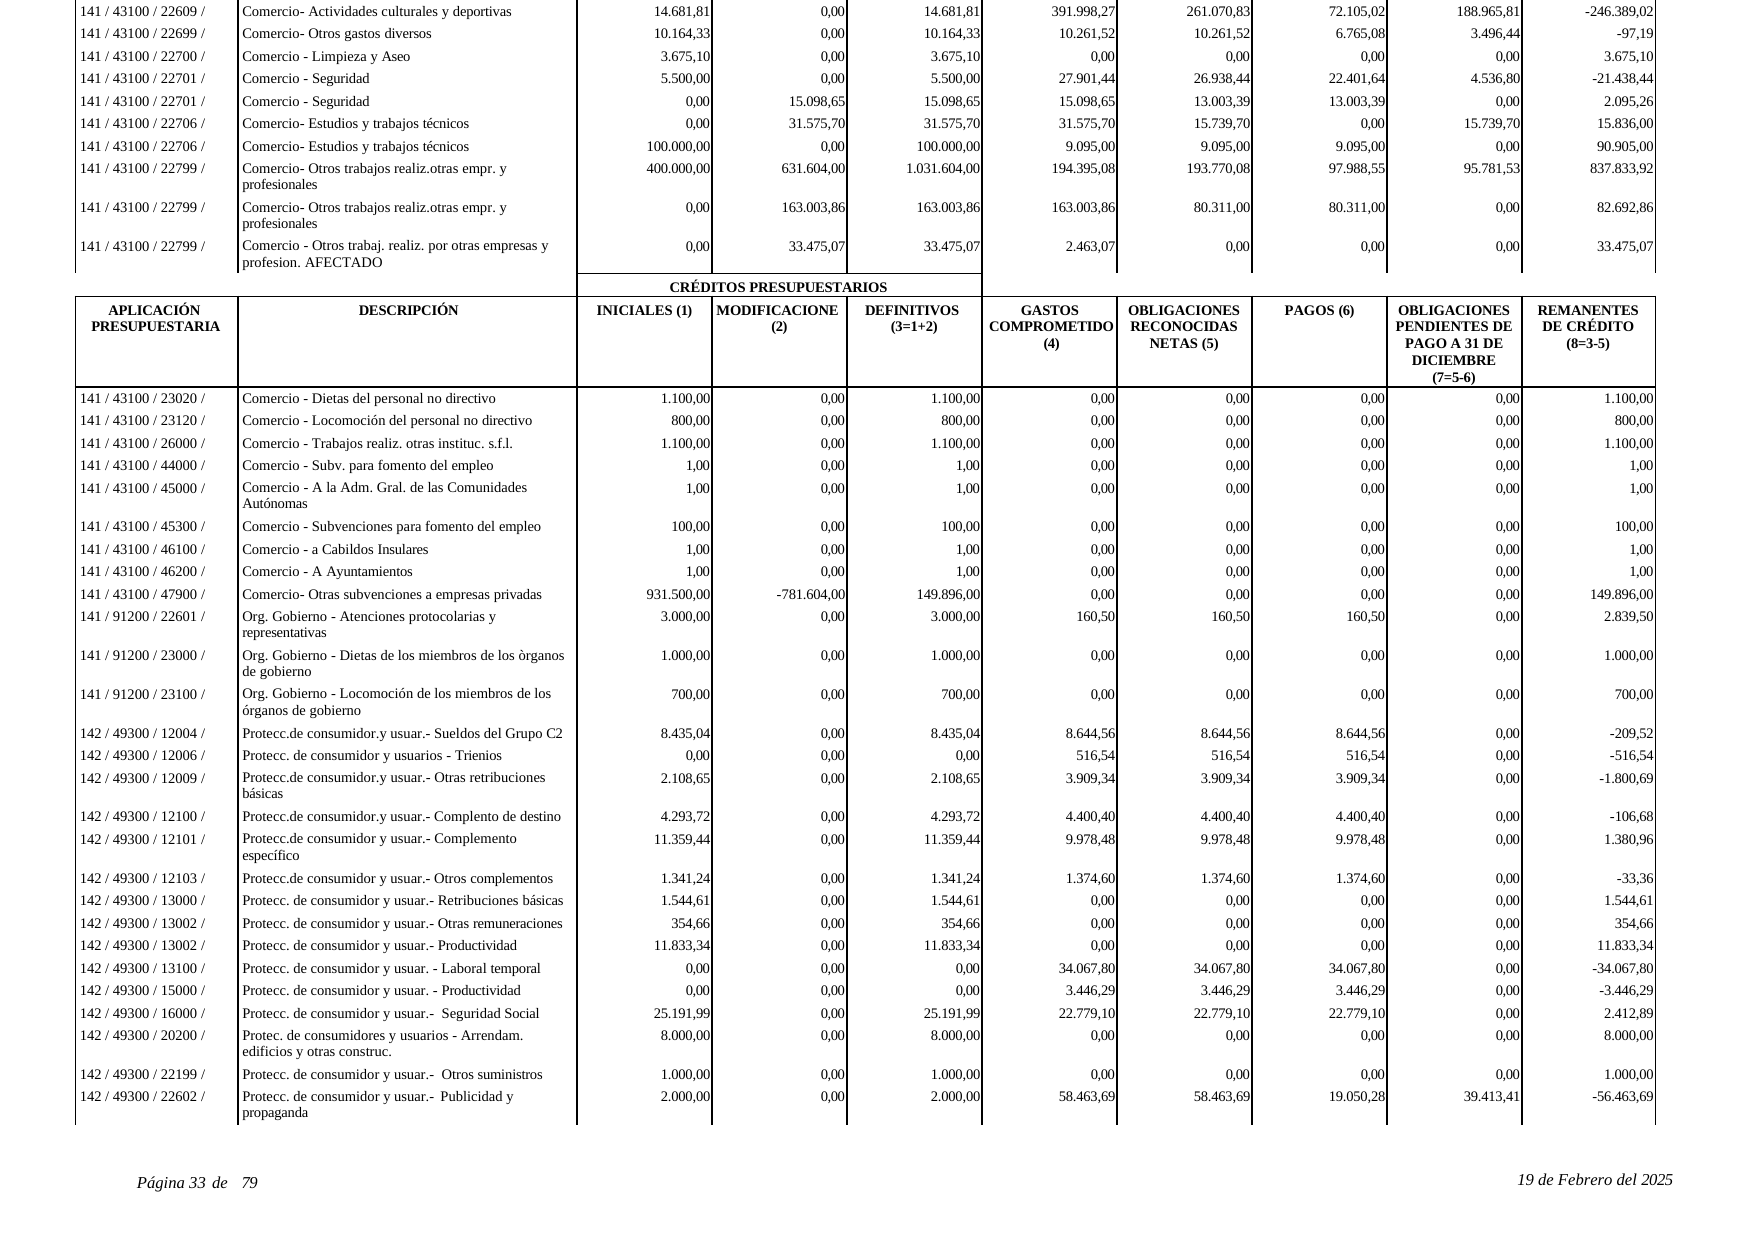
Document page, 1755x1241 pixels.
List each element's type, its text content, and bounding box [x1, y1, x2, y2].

table_cell 5.500,00 [578, 68, 711, 90]
table_cell Org. Gobierno - Locomoción de los miembros de los órganos de gobierno [239, 683, 576, 722]
table_cell 354,66 [578, 912, 711, 934]
table_cell 0,00 [713, 432, 846, 454]
table_cell Protecc. de consumidor y usuarios - Trienios [239, 745, 576, 767]
table_cell 0,00 [713, 1063, 846, 1086]
table_cell 3.675,10 [1523, 45, 1655, 67]
table_cell 2.000,00 [848, 1086, 981, 1124]
table_cell 0,00 [1253, 113, 1386, 135]
table_cell 0,00 [1388, 957, 1521, 979]
table_cell Protecc. de consumidor y usuar.- Retribuciones básicas [239, 890, 576, 912]
table_cell Org. Gobierno - Atenciones protocolarias y representativas [239, 606, 576, 644]
table_cell 0,00 [1388, 806, 1521, 828]
table_cell 141 / 43100 / 46100 / [76, 538, 237, 561]
table_cell 31.575,70 [713, 113, 846, 135]
table_cell 0,00 [578, 90, 711, 112]
table_cell 11.833,34 [848, 935, 981, 957]
table_cell 4.400,40 [1118, 806, 1251, 828]
table_cell 141 / 43100 / 47900 / [76, 583, 237, 606]
table_cell 0,00 [713, 957, 846, 979]
table_cell 100.000,00 [848, 135, 981, 157]
table_cell 0,00 [1253, 235, 1386, 273]
table_cell 0,00 [1388, 561, 1521, 583]
table_cell 0,00 [1388, 388, 1521, 409]
table_cell 5.500,00 [848, 68, 981, 90]
table_cell DEFINITIVOS (3=1+2) [848, 297, 981, 386]
table_cell 1.544,61 [848, 890, 981, 912]
table_cell Comercio- Otras subvenciones a empresas privadas [239, 583, 576, 606]
table_cell DESCRIPCIÓN [239, 297, 576, 386]
table_cell 0,00 [1253, 455, 1386, 477]
table_cell 2.108,65 [848, 767, 981, 806]
table_cell 141 / 43100 / 45300 / [76, 516, 237, 538]
table_cell 516,54 [983, 745, 1116, 767]
table_header [75, 273, 576, 296]
table_cell 6.765,08 [1253, 23, 1386, 45]
table_cell 8.000,00 [848, 1025, 981, 1063]
table_cell Protecc.de consumidor y usuar.- Otros complementos [239, 867, 576, 889]
table_cell 22.779,10 [983, 1002, 1116, 1024]
table_cell 0,00 [1388, 828, 1521, 867]
table_cell 72.105,02 [1253, 0, 1386, 22]
table_cell 100.000,00 [578, 135, 711, 157]
table_cell 141 / 43100 / 45000 / [76, 477, 237, 516]
table_cell Protecc.de consumidor y usuar.- Complemento específico [239, 828, 576, 867]
table_cell 0,00 [983, 890, 1116, 912]
table_cell 8.435,04 [848, 722, 981, 744]
table_cell -21.438,44 [1523, 68, 1655, 90]
table_cell 0,00 [1118, 409, 1251, 432]
table_cell Comercio - Locomoción del personal no directivo [239, 409, 576, 432]
table_cell 0,00 [1388, 1002, 1521, 1024]
table_cell 15.098,65 [848, 90, 981, 112]
table_cell 0,00 [983, 645, 1116, 683]
table_cell 0,00 [1253, 432, 1386, 454]
table_cell Protecc. de consumidor y usuar.- Productividad [239, 935, 576, 957]
table_cell 3.446,29 [1253, 980, 1386, 1002]
table_cell 3.496,44 [1388, 23, 1521, 45]
table_cell 149.896,00 [848, 583, 981, 606]
table_cell 0,00 [1388, 980, 1521, 1002]
table_cell OBLIGACIONES PENDIENTES DE PAGO A 31 DE DICIEMBRE (7=5-6) [1388, 297, 1521, 386]
table_cell Comercio - Otros trabaj. realiz. por otras empresas y profesion. AFECTADO [239, 235, 576, 273]
table_cell 163.003,86 [848, 196, 981, 235]
table_cell 0,00 [1118, 235, 1251, 273]
table_cell 33.475,07 [848, 235, 981, 273]
table_cell 1,00 [1523, 538, 1655, 561]
table_cell 1.341,24 [848, 867, 981, 889]
table_cell 1.544,61 [1523, 890, 1655, 912]
table_cell 800,00 [848, 409, 981, 432]
table_cell 141 / 43100 / 22706 / [76, 113, 237, 135]
table_cell 1.341,24 [578, 867, 711, 889]
table_cell 0,00 [713, 645, 846, 683]
table_cell 0,00 [713, 745, 846, 767]
table_cell 0,00 [713, 1086, 846, 1124]
table_cell -56.463,69 [1523, 1086, 1655, 1124]
table_cell 0,00 [1388, 912, 1521, 934]
table_cell Protecc. de consumidor y usuar.- Otros suministros [239, 1063, 576, 1086]
table_cell 141 / 43100 / 22701 / [76, 68, 237, 90]
table_cell 4.536,80 [1388, 68, 1521, 90]
table_cell 1.100,00 [1523, 432, 1655, 454]
table_cell 1,00 [848, 561, 981, 583]
table_cell 8.000,00 [578, 1025, 711, 1063]
table_cell 0,00 [1388, 477, 1521, 516]
table_cell 0,00 [713, 935, 846, 957]
table_cell -1.800,69 [1523, 767, 1655, 806]
table_cell 0,00 [1253, 45, 1386, 67]
table_cell 0,00 [1388, 135, 1521, 157]
table_cell 142 / 49300 / 13002 / [76, 935, 237, 957]
table_cell MODIFICACIONE (2) [713, 297, 846, 386]
table_cell 9.095,00 [983, 135, 1116, 157]
table_cell 142 / 49300 / 12009 / [76, 767, 237, 806]
table_cell 0,00 [1253, 561, 1386, 583]
table_cell 400.000,00 [578, 158, 711, 196]
table_cell 2.839,50 [1523, 606, 1655, 644]
table_cell 1.000,00 [1523, 1063, 1655, 1086]
table_header [983, 273, 1655, 296]
table_cell 0,00 [1388, 890, 1521, 912]
table_cell 15.098,65 [983, 90, 1116, 112]
table_header CRÉDITOS PRESUPUESTARIOS [578, 274, 981, 296]
table_cell 0,00 [713, 722, 846, 744]
table_cell 0,00 [713, 767, 846, 806]
table_cell 1.100,00 [848, 388, 981, 409]
table_cell 354,66 [1523, 912, 1655, 934]
table_cell 33.475,07 [1523, 235, 1655, 273]
table_cell 34.067,80 [1118, 957, 1251, 979]
table_cell Comercio- Otros trabajos realiz.otras empr. y profesionales [239, 158, 576, 196]
table_cell INICIALES (1) [578, 297, 711, 386]
table_cell 39.413,41 [1388, 1086, 1521, 1124]
table_cell 0,00 [713, 477, 846, 516]
table_cell 58.463,69 [983, 1086, 1116, 1124]
table_cell 3.909,34 [1253, 767, 1386, 806]
table_cell 3.000,00 [578, 606, 711, 644]
table_cell 0,00 [983, 912, 1116, 934]
table_cell 0,00 [1388, 583, 1521, 606]
table_cell 2.108,65 [578, 767, 711, 806]
table_cell Protecc. de consumidor y usuar. - Laboral temporal [239, 957, 576, 979]
table_cell 1,00 [848, 538, 981, 561]
table_cell 9.978,48 [983, 828, 1116, 867]
table_cell 0,00 [1388, 1025, 1521, 1063]
table_cell 0,00 [1253, 477, 1386, 516]
table_cell 15.098,65 [713, 90, 846, 112]
table_cell 0,00 [713, 980, 846, 1002]
table_cell Protecc.de consumidor.y usuar.- Complento de destino [239, 806, 576, 828]
table_cell 15.739,70 [1388, 113, 1521, 135]
table_cell 19.050,28 [1253, 1086, 1386, 1124]
table_cell 80.311,00 [1253, 196, 1386, 235]
table_cell 31.575,70 [848, 113, 981, 135]
table_cell 10.261,52 [983, 23, 1116, 45]
table_cell Comercio - A Ayuntamientos [239, 561, 576, 583]
table_cell 0,00 [713, 1025, 846, 1063]
table_cell 3.909,34 [983, 767, 1116, 806]
table_cell 0,00 [1118, 1063, 1251, 1086]
table_cell 142 / 49300 / 16000 / [76, 1002, 237, 1024]
table_cell 0,00 [713, 867, 846, 889]
table_cell 0,00 [713, 516, 846, 538]
table_cell 142 / 49300 / 12100 / [76, 806, 237, 828]
table_cell 0,00 [983, 583, 1116, 606]
table_cell 0,00 [713, 23, 846, 45]
table_cell 141 / 43100 / 46200 / [76, 561, 237, 583]
table_cell -516,54 [1523, 745, 1655, 767]
table_cell 4.400,40 [983, 806, 1116, 828]
table_cell 0,00 [1388, 538, 1521, 561]
table_cell 0,00 [713, 561, 846, 583]
table_cell 1.374,60 [983, 867, 1116, 889]
table_cell -3.446,29 [1523, 980, 1655, 1002]
table_cell 141 / 43100 / 22609 / [76, 0, 237, 22]
table_cell 0,00 [713, 912, 846, 934]
table_cell 142 / 49300 / 12004 / [76, 722, 237, 744]
table_cell 100,00 [848, 516, 981, 538]
table_cell 0,00 [1388, 645, 1521, 683]
table_cell 1,00 [1523, 561, 1655, 583]
table_cell 188.965,81 [1388, 0, 1521, 22]
table_cell 0,00 [983, 432, 1116, 454]
table_cell 0,00 [1118, 538, 1251, 561]
table_cell 1.100,00 [1523, 388, 1655, 409]
table_cell 160,50 [1118, 606, 1251, 644]
table_cell 0,00 [713, 409, 846, 432]
table_cell Comercio - A la Adm. Gral. de las Comunidades Autónomas [239, 477, 576, 516]
table_cell 0,00 [1253, 912, 1386, 934]
table_cell 1,00 [848, 455, 981, 477]
table_cell 0,00 [1118, 388, 1251, 409]
table_cell 8.644,56 [1118, 722, 1251, 744]
table_cell 141 / 91200 / 22601 / [76, 606, 237, 644]
table_cell 142 / 49300 / 13100 / [76, 957, 237, 979]
table_cell Protec. de consumidores y usuarios - Arrendam. edificios y otras construc. [239, 1025, 576, 1063]
table_cell 0,00 [578, 196, 711, 235]
table_cell 0,00 [1253, 583, 1386, 606]
table_cell 0,00 [1388, 235, 1521, 273]
table_cell 800,00 [1523, 409, 1655, 432]
table_cell 931.500,00 [578, 583, 711, 606]
table_cell 34.067,80 [983, 957, 1116, 979]
table_cell 141 / 43100 / 22706 / [76, 135, 237, 157]
table_cell 0,00 [713, 1002, 846, 1024]
table_cell 0,00 [983, 388, 1116, 409]
table_cell 1,00 [1523, 477, 1655, 516]
table_cell 0,00 [1388, 90, 1521, 112]
table_cell 2.095,26 [1523, 90, 1655, 112]
table_cell 97.988,55 [1253, 158, 1386, 196]
table_cell 142 / 49300 / 13002 / [76, 912, 237, 934]
table_cell 4.293,72 [848, 806, 981, 828]
table_cell 0,00 [1388, 767, 1521, 806]
table_cell 141 / 43100 / 23120 / [76, 409, 237, 432]
table_cell 261.070,83 [1118, 0, 1251, 22]
table_cell Comercio- Estudios y trabajos técnicos [239, 113, 576, 135]
table_cell OBLIGACIONES RECONOCIDAS NETAS (5) [1118, 297, 1251, 386]
table_cell 0,00 [1118, 683, 1251, 722]
table_cell 141 / 43100 / 22799 / [76, 158, 237, 196]
table_cell Comercio - Limpieza y Aseo [239, 45, 576, 67]
table_cell 141 / 91200 / 23000 / [76, 645, 237, 683]
table_cell Comercio - Trabajos realiz. otras instituc. s.f.l. [239, 432, 576, 454]
table_cell 11.359,44 [848, 828, 981, 867]
table_cell 10.261,52 [1118, 23, 1251, 45]
table_cell 1.374,60 [1118, 867, 1251, 889]
table_cell 0,00 [848, 957, 981, 979]
table_cell 0,00 [1388, 867, 1521, 889]
table_cell 1.100,00 [578, 432, 711, 454]
table_cell APLICACIÓN PRESUPUESTARIA [76, 297, 237, 386]
table_cell 0,00 [713, 0, 846, 22]
table_cell -106,68 [1523, 806, 1655, 828]
table_cell 0,00 [1118, 935, 1251, 957]
table_cell 0,00 [713, 806, 846, 828]
table_cell 0,00 [1118, 432, 1251, 454]
table_cell 0,00 [578, 980, 711, 1002]
table_cell 700,00 [578, 683, 711, 722]
table_cell 2.000,00 [578, 1086, 711, 1124]
table_cell 160,50 [1253, 606, 1386, 644]
table_cell 3.675,10 [848, 45, 981, 67]
table_cell 10.164,33 [848, 23, 981, 45]
table_cell 22.779,10 [1118, 1002, 1251, 1024]
table_cell 1.374,60 [1253, 867, 1386, 889]
table_cell 193.770,08 [1118, 158, 1251, 196]
table_cell 26.938,44 [1118, 68, 1251, 90]
table_cell 1,00 [1523, 455, 1655, 477]
table_cell 13.003,39 [1118, 90, 1251, 112]
table_cell 142 / 49300 / 12101 / [76, 828, 237, 867]
table_cell 15.836,00 [1523, 113, 1655, 135]
table_cell 3.446,29 [983, 980, 1116, 1002]
table_cell 141 / 43100 / 26000 / [76, 432, 237, 454]
table_cell 142 / 49300 / 12103 / [76, 867, 237, 889]
table_cell 10.164,33 [578, 23, 711, 45]
table_cell 0,00 [578, 113, 711, 135]
table_cell 0,00 [1253, 388, 1386, 409]
table_cell 25.191,99 [848, 1002, 981, 1024]
table_cell 354,66 [848, 912, 981, 934]
table_cell 0,00 [983, 935, 1116, 957]
table_cell 1.000,00 [848, 645, 981, 683]
table_cell 1.000,00 [1523, 645, 1655, 683]
table_cell 0,00 [983, 477, 1116, 516]
table_cell 1.000,00 [578, 1063, 711, 1086]
table_cell 0,00 [713, 455, 846, 477]
table_cell 0,00 [1388, 455, 1521, 477]
table_cell Comercio- Estudios y trabajos técnicos [239, 135, 576, 157]
table_cell 516,54 [1118, 745, 1251, 767]
table_cell 8.644,56 [983, 722, 1116, 744]
table_cell -34.067,80 [1523, 957, 1655, 979]
table_cell 0,00 [1118, 583, 1251, 606]
table_cell 0,00 [713, 683, 846, 722]
table_cell 141 / 43100 / 22701 / [76, 90, 237, 112]
table_cell 95.781,53 [1388, 158, 1521, 196]
table_cell Protecc.de consumidor.y usuar.- Otras retribuciones básicas [239, 767, 576, 806]
table_cell 58.463,69 [1118, 1086, 1251, 1124]
table_cell 142 / 49300 / 15000 / [76, 980, 237, 1002]
table_cell 4.293,72 [578, 806, 711, 828]
table_cell 1,00 [578, 455, 711, 477]
table_cell 0,00 [1118, 561, 1251, 583]
table_cell 0,00 [1253, 1025, 1386, 1063]
table_cell 9.978,48 [1118, 828, 1251, 867]
table_cell 1.380,96 [1523, 828, 1655, 867]
table_cell 11.833,34 [1523, 935, 1655, 957]
table_cell 11.359,44 [578, 828, 711, 867]
table_cell Comercio - Seguridad [239, 90, 576, 112]
table_cell REMANENTES DE CRÉDITO (8=3-5) [1523, 297, 1655, 386]
table_cell 1,00 [578, 561, 711, 583]
table_cell 4.400,40 [1253, 806, 1386, 828]
table_cell 0,00 [1118, 912, 1251, 934]
table_cell 2.412,89 [1523, 1002, 1655, 1024]
table_cell 0,00 [1388, 683, 1521, 722]
table_cell 0,00 [1118, 645, 1251, 683]
table_cell 1.000,00 [848, 1063, 981, 1086]
table_cell 0,00 [1253, 409, 1386, 432]
table_cell 0,00 [1388, 606, 1521, 644]
table_cell Protecc. de consumidor y usuar. - Productividad [239, 980, 576, 1002]
table_cell 0,00 [1118, 890, 1251, 912]
table_cell -33,36 [1523, 867, 1655, 889]
table_cell Comercio - Dietas del personal no directivo [239, 388, 576, 409]
table_cell 1.031.604,00 [848, 158, 981, 196]
table_cell 1,00 [578, 477, 711, 516]
table_cell 1.100,00 [578, 388, 711, 409]
table_cell 0,00 [983, 538, 1116, 561]
table_cell Protecc. de consumidor y usuar.- Otras remuneraciones [239, 912, 576, 934]
table_cell 9.095,00 [1253, 135, 1386, 157]
table_cell -246.389,02 [1523, 0, 1655, 22]
table_cell 0,00 [983, 45, 1116, 67]
table_cell 0,00 [983, 561, 1116, 583]
table_cell 0,00 [1388, 722, 1521, 744]
table_cell 0,00 [983, 409, 1116, 432]
table_cell Comercio- Otros trabajos realiz.otras empr. y profesionales [239, 196, 576, 235]
table_cell 800,00 [578, 409, 711, 432]
table_cell 700,00 [848, 683, 981, 722]
table_cell 100,00 [1523, 516, 1655, 538]
table_cell 0,00 [578, 957, 711, 979]
table_cell Comercio - Seguridad [239, 68, 576, 90]
table_cell 149.896,00 [1523, 583, 1655, 606]
table_cell 3.909,34 [1118, 767, 1251, 806]
table_cell 25.191,99 [578, 1002, 711, 1024]
table_cell 0,00 [1388, 409, 1521, 432]
table_cell 27.901,44 [983, 68, 1116, 90]
table_cell 142 / 49300 / 22602 / [76, 1086, 237, 1124]
table_cell Org. Gobierno - Dietas de los miembros de los òrganos de gobierno [239, 645, 576, 683]
table_cell 31.575,70 [983, 113, 1116, 135]
table_cell 0,00 [1388, 432, 1521, 454]
table_cell 0,00 [578, 745, 711, 767]
table_cell 11.833,34 [578, 935, 711, 957]
table_cell 0,00 [713, 388, 846, 409]
table_cell 1.544,61 [578, 890, 711, 912]
table_cell 0,00 [713, 68, 846, 90]
table_cell 8.000,00 [1523, 1025, 1655, 1063]
table_cell 163.003,86 [983, 196, 1116, 235]
table_cell 141 / 43100 / 22799 / [76, 196, 237, 235]
table_cell 0,00 [1388, 1063, 1521, 1086]
table_cell 0,00 [1253, 538, 1386, 561]
table_cell 0,00 [1253, 1063, 1386, 1086]
table_cell 0,00 [983, 455, 1116, 477]
table_cell 0,00 [578, 235, 711, 273]
table_cell 100,00 [578, 516, 711, 538]
table_cell 0,00 [1253, 890, 1386, 912]
table_cell 1,00 [848, 477, 981, 516]
table_cell 141 / 43100 / 22700 / [76, 45, 237, 67]
table_cell Comercio - a Cabildos Insulares [239, 538, 576, 561]
table_cell 142 / 49300 / 13000 / [76, 890, 237, 912]
table_cell 0,00 [983, 516, 1116, 538]
table_cell 0,00 [1118, 516, 1251, 538]
table_cell 0,00 [1253, 645, 1386, 683]
table_cell 22.401,64 [1253, 68, 1386, 90]
table_cell 142 / 49300 / 12006 / [76, 745, 237, 767]
table_cell 0,00 [1388, 745, 1521, 767]
table_cell 0,00 [848, 980, 981, 1002]
table_cell 22.779,10 [1253, 1002, 1386, 1024]
table_cell 0,00 [1253, 516, 1386, 538]
table_cell 0,00 [1118, 45, 1251, 67]
table_cell 516,54 [1253, 745, 1386, 767]
table_cell 9.978,48 [1253, 828, 1386, 867]
table_cell 142 / 49300 / 20200 / [76, 1025, 237, 1063]
table_cell 141 / 43100 / 22699 / [76, 23, 237, 45]
table_cell -97,19 [1523, 23, 1655, 45]
table_cell 3.675,10 [578, 45, 711, 67]
table_cell 80.311,00 [1118, 196, 1251, 235]
table_cell 141 / 43100 / 44000 / [76, 455, 237, 477]
table_cell 837.833,92 [1523, 158, 1655, 196]
table_cell 142 / 49300 / 22199 / [76, 1063, 237, 1086]
table_cell 0,00 [713, 45, 846, 67]
table_cell 8.435,04 [578, 722, 711, 744]
table_cell PAGOS (6) [1253, 297, 1386, 386]
table_cell 1,00 [578, 538, 711, 561]
table_cell 141 / 43100 / 23020 / [76, 388, 237, 409]
table_cell 0,00 [1118, 477, 1251, 516]
table_cell 0,00 [848, 745, 981, 767]
table_cell 13.003,39 [1253, 90, 1386, 112]
table_cell 9.095,00 [1118, 135, 1251, 157]
table_cell 141 / 91200 / 23100 / [76, 683, 237, 722]
table_cell 0,00 [983, 1063, 1116, 1086]
table_cell 0,00 [1388, 45, 1521, 67]
table_cell Comercio- Otros gastos diversos [239, 23, 576, 45]
table_cell 34.067,80 [1253, 957, 1386, 979]
table_cell 0,00 [983, 683, 1116, 722]
table_cell Protecc. de consumidor y usuar.- Publicidad y propaganda [239, 1086, 576, 1124]
table_cell 700,00 [1523, 683, 1655, 722]
table_cell 14.681,81 [848, 0, 981, 22]
table_cell 391.998,27 [983, 0, 1116, 22]
table_cell 14.681,81 [578, 0, 711, 22]
table_cell 8.644,56 [1253, 722, 1386, 744]
table_cell 3.446,29 [1118, 980, 1251, 1002]
table_cell 1.100,00 [848, 432, 981, 454]
table_cell 3.000,00 [848, 606, 981, 644]
table_cell -781.604,00 [713, 583, 846, 606]
table_cell 0,00 [1388, 516, 1521, 538]
table_cell 163.003,86 [713, 196, 846, 235]
table_cell Protecc.de consumidor.y usuar.- Sueldos del Grupo C2 [239, 722, 576, 744]
table_cell 0,00 [1253, 683, 1386, 722]
table_cell 0,00 [713, 606, 846, 644]
table_cell 0,00 [1253, 935, 1386, 957]
table_cell 194.395,08 [983, 158, 1116, 196]
table_cell 0,00 [1388, 196, 1521, 235]
table_cell 0,00 [713, 828, 846, 867]
table_cell 2.463,07 [983, 235, 1116, 273]
table_cell 0,00 [713, 135, 846, 157]
table_cell Comercio - Subv. para fomento del empleo [239, 455, 576, 477]
table_cell 631.604,00 [713, 158, 846, 196]
table_cell 0,00 [713, 538, 846, 561]
table_cell -209,52 [1523, 722, 1655, 744]
table_cell Protecc. de consumidor y usuar.- Seguridad Social [239, 1002, 576, 1024]
table_cell 0,00 [1118, 1025, 1251, 1063]
table_cell Comercio - Subvenciones para fomento del empleo [239, 516, 576, 538]
table_cell 0,00 [1118, 455, 1251, 477]
table_cell 33.475,07 [713, 235, 846, 273]
table_cell 141 / 43100 / 22799 / [76, 235, 237, 273]
table_cell Comercio- Actividades culturales y deportivas [239, 0, 576, 22]
table_cell GASTOS COMPROMETIDO (4) [983, 297, 1116, 386]
table_cell 82.692,86 [1523, 196, 1655, 235]
table_cell 15.739,70 [1118, 113, 1251, 135]
table_cell 1.000,00 [578, 645, 711, 683]
table_cell 0,00 [983, 1025, 1116, 1063]
table_cell 160,50 [983, 606, 1116, 644]
table_cell 0,00 [713, 890, 846, 912]
table_cell 0,00 [1388, 935, 1521, 957]
table_cell 90.905,00 [1523, 135, 1655, 157]
